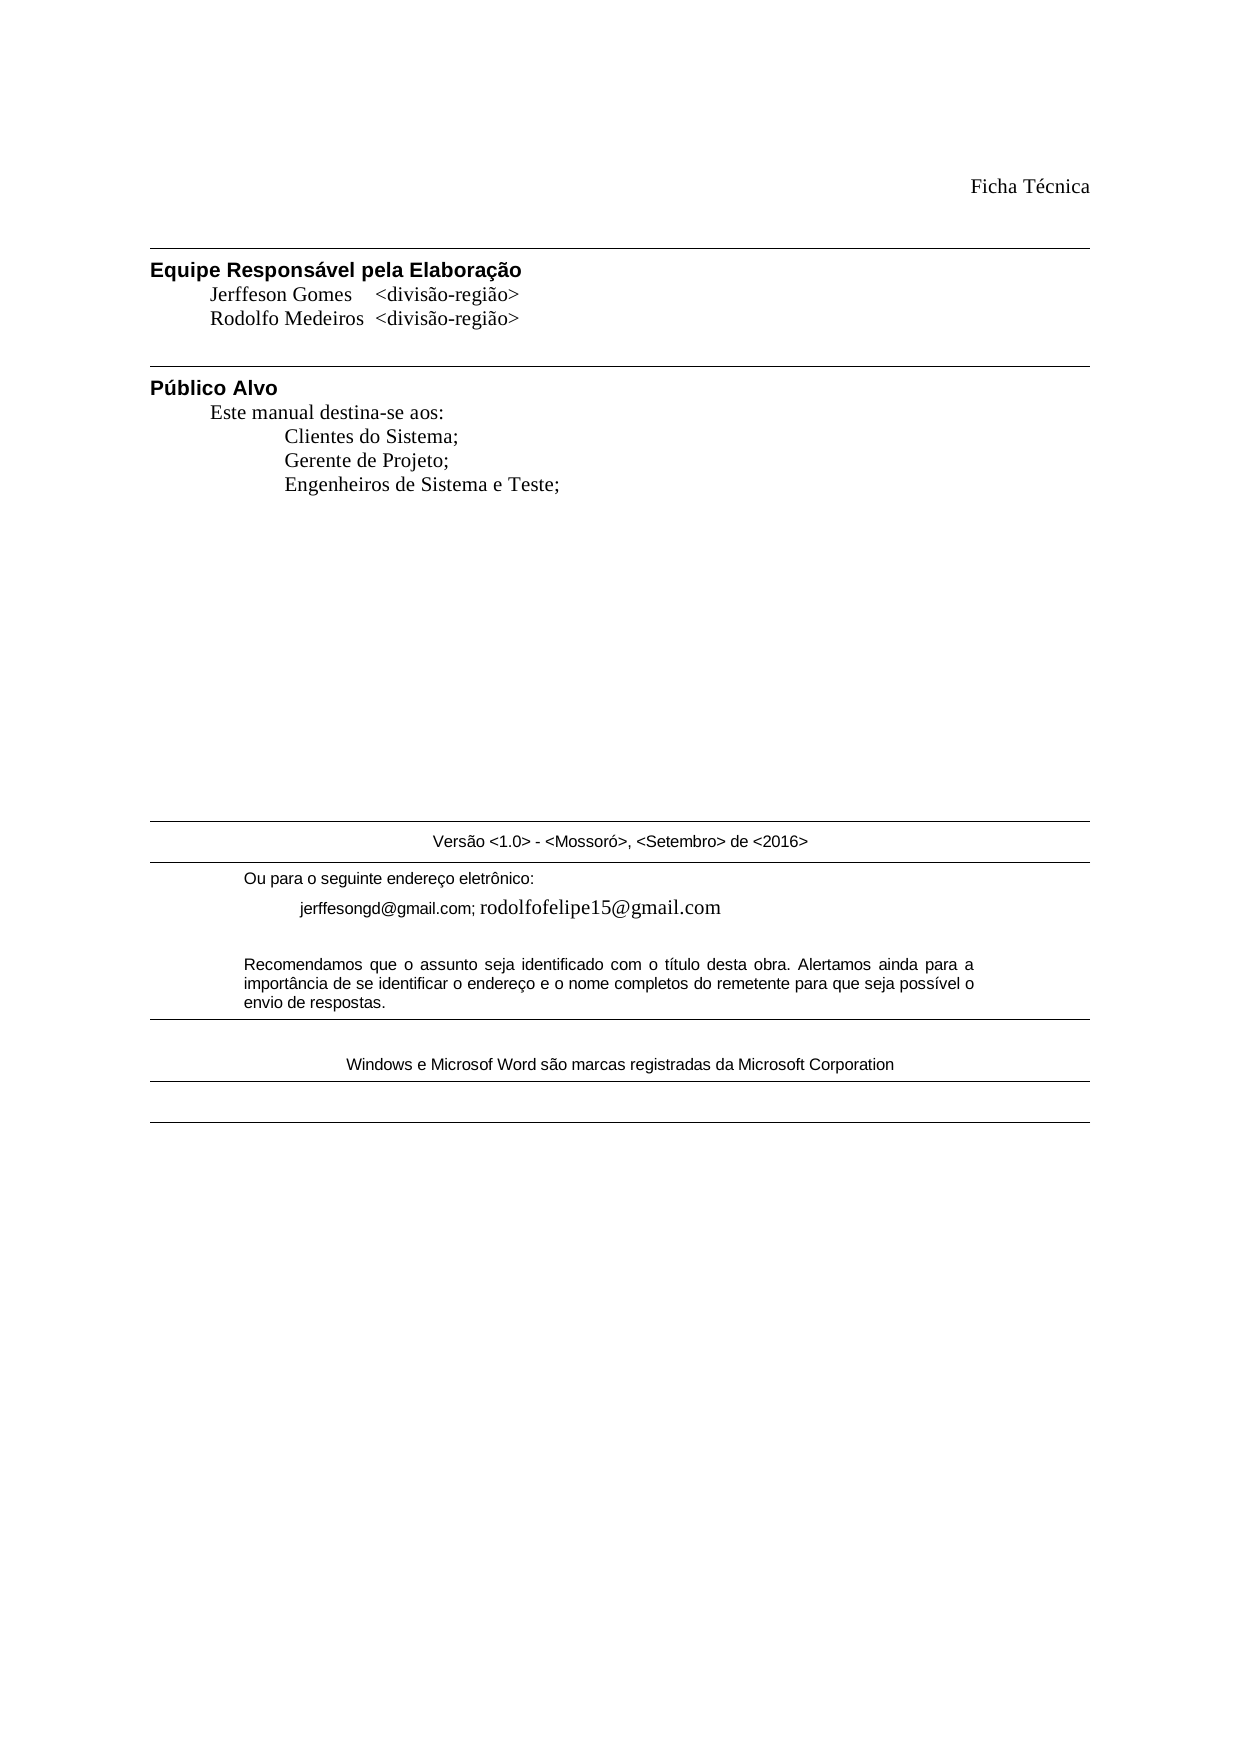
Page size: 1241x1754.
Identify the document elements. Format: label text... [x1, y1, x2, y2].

text Clientes do Sistema; [210, 424, 1090, 448]
text Equipe Responsável pela Elaboração [150, 249, 1090, 282]
text Recomendamos que o assunto seja identificado com o título desta obra. Alertamos ainda para a importância de se identificar o endereço e o nome completos do remetente para que seja possível o envio de respostas. [244, 955, 975, 1012]
text Windows e Microsof Word são marcas registradas da Microsoft Corporation [150, 1055, 1090, 1074]
text Este manual destina-se aos: [210, 400, 1090, 424]
text Jerffeson Gomes <divisão-região> [210, 282, 1090, 306]
text Rodolfo Medeiros <divisão-região> [210, 306, 1090, 330]
text Público Alvo [150, 367, 1090, 400]
text jerffesongd@gmail.com; rodolfofelipe15@gmail.com [300, 894, 975, 918]
text Gerente de Projeto; [210, 448, 1090, 472]
text Engenheiros de Sistema e Teste; [210, 472, 1090, 496]
text Ficha Técnica [150, 174, 1090, 198]
text Versão <1.0> - <Mossoró>, <Setembro> de <2016> [150, 822, 1090, 862]
text Ou para o seguinte endereço eletrônico: [244, 869, 975, 888]
